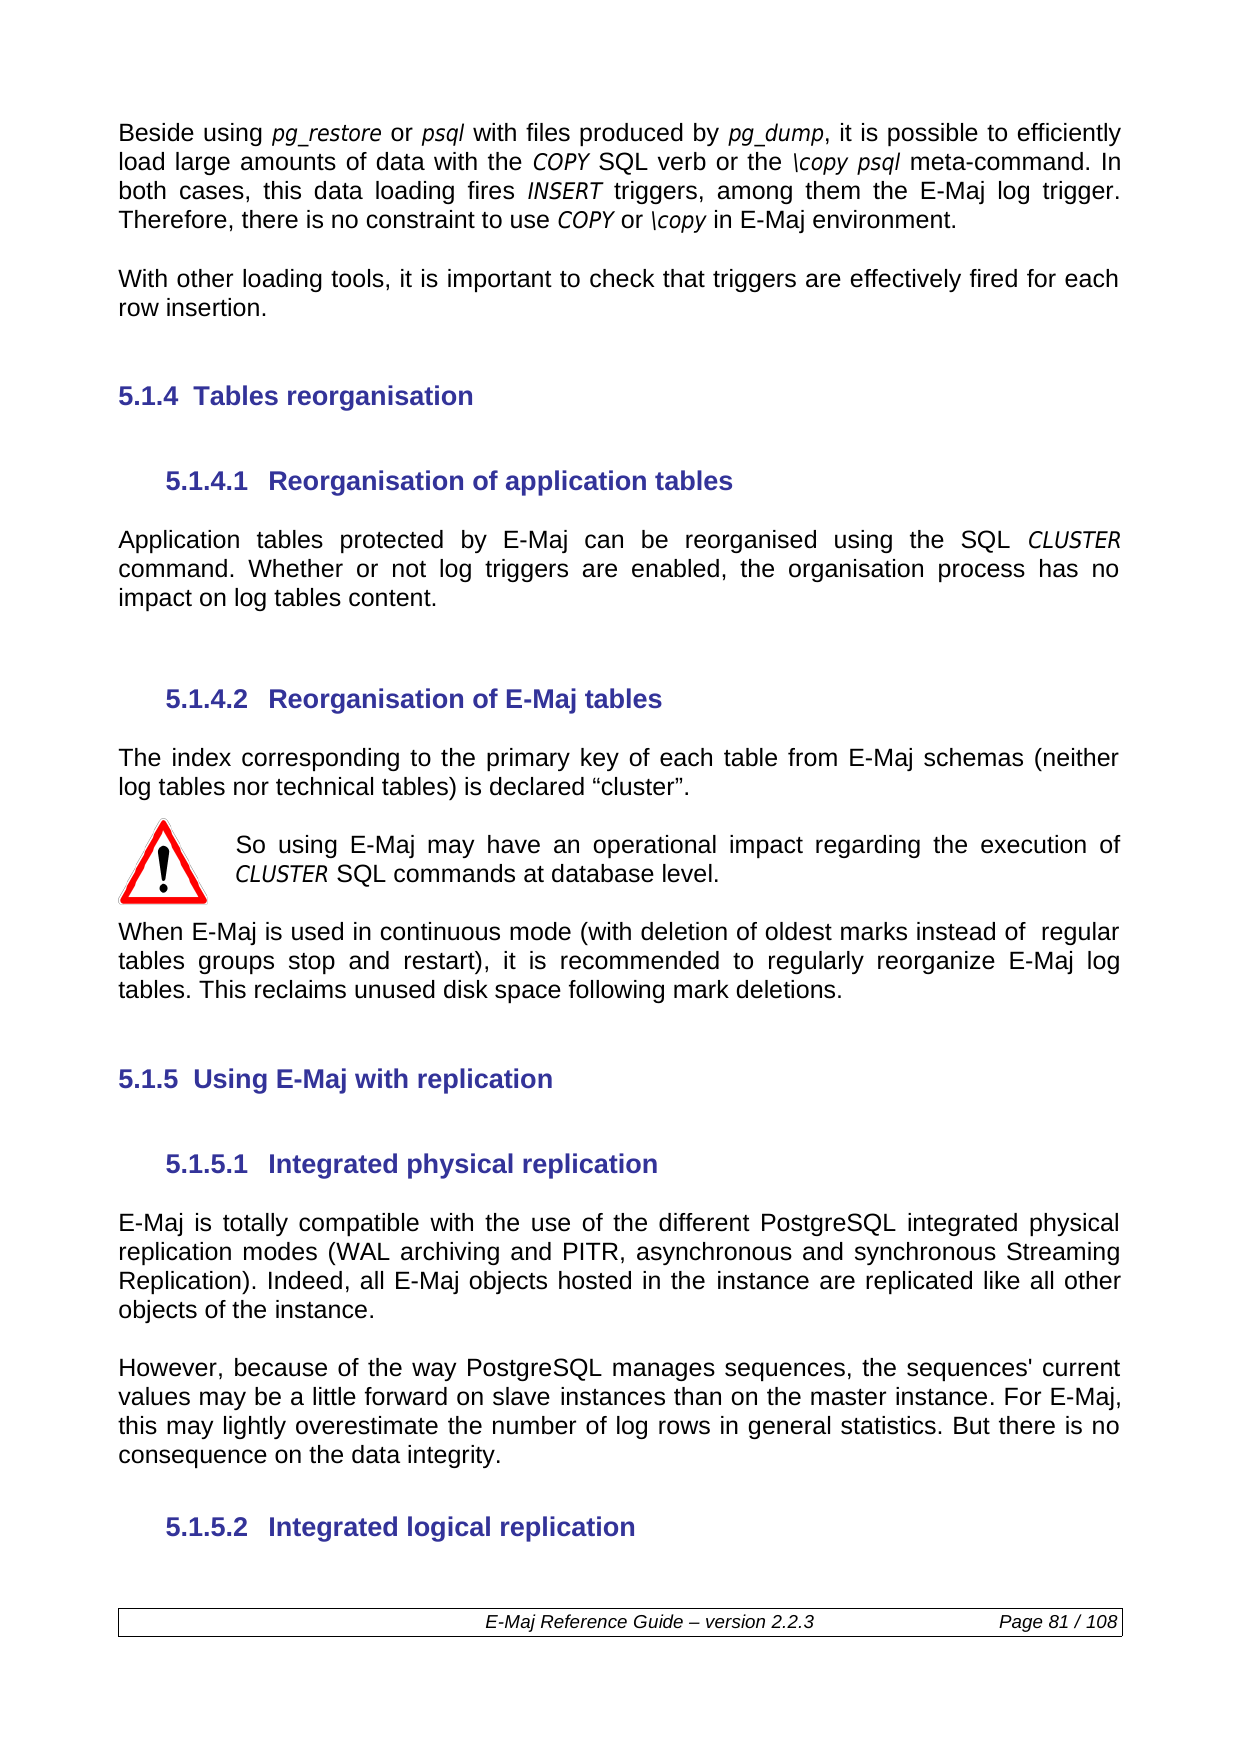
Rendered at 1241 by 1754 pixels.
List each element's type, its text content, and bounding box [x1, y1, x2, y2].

text So using E-Maj may have an operational impact regarding the execution of CLUSTER SQL commands at database level. [235, 830, 1122, 888]
subtitle Reorganisation of application tables [165, 465, 1122, 496]
text Beside using pg_restore or psql with files produced by pg_dump, it is possible to efficiently load large amounts of data with the COPY SQL verb or the \copy psql meta-command. In both cases, this data loading fires INSERT triggers, among them the E-Maj log trigger. Therefore, there is no constraint to use COPY or \copy in E-Maj environment. [118, 118, 1122, 234]
text Application tables protected by E-Maj can be reorganised using the SQL CLUSTER command. Whether or not log triggers are enabled, the organisation process has no impact on log tables content. [118, 525, 1122, 612]
text When E-Maj is used in continuous mode (with deletion of oldest marks instead of regular tables groups stop and restart), it is recommended to regularly reorganize E-Maj log tables. This reclaims unused disk space following mark deletions. [118, 917, 1122, 1004]
picture [118, 818, 208, 905]
text The index corresponding to the primary key of each table from E-Maj schemas (neither log tables nor technical tables) is declared “cluster”. [118, 743, 1122, 801]
subtitle Integrated logical replication [165, 1511, 1122, 1542]
subtitle Integrated physical replication [165, 1148, 1122, 1179]
text However, because of the way PostgreSQL manages sequences, the sequences' current values may be a little forward on slave instances than on the master instance. For E-Maj, this may lightly overestimate the number of log rows in general statistics. But there is no consequence on the data integrity. [118, 1353, 1122, 1469]
text E-Maj is totally compatible with the use of the different PostgreSQL integrated physical replication modes (WAL archiving and PITR, asynchronous and synchronous Streaming Replication). Indeed, all E-Maj objects hosted in the instance are replicated like all other objects of the instance. [118, 1208, 1122, 1324]
subtitle Reorganisation of E-Maj tables [165, 683, 1122, 714]
text With other loading tools, it is important to check that triggers are effectively fired for each row insertion. [118, 263, 1122, 322]
subtitle Using E-Maj with replication [118, 1062, 1122, 1093]
subtitle Tables reorganisation [118, 380, 1122, 411]
